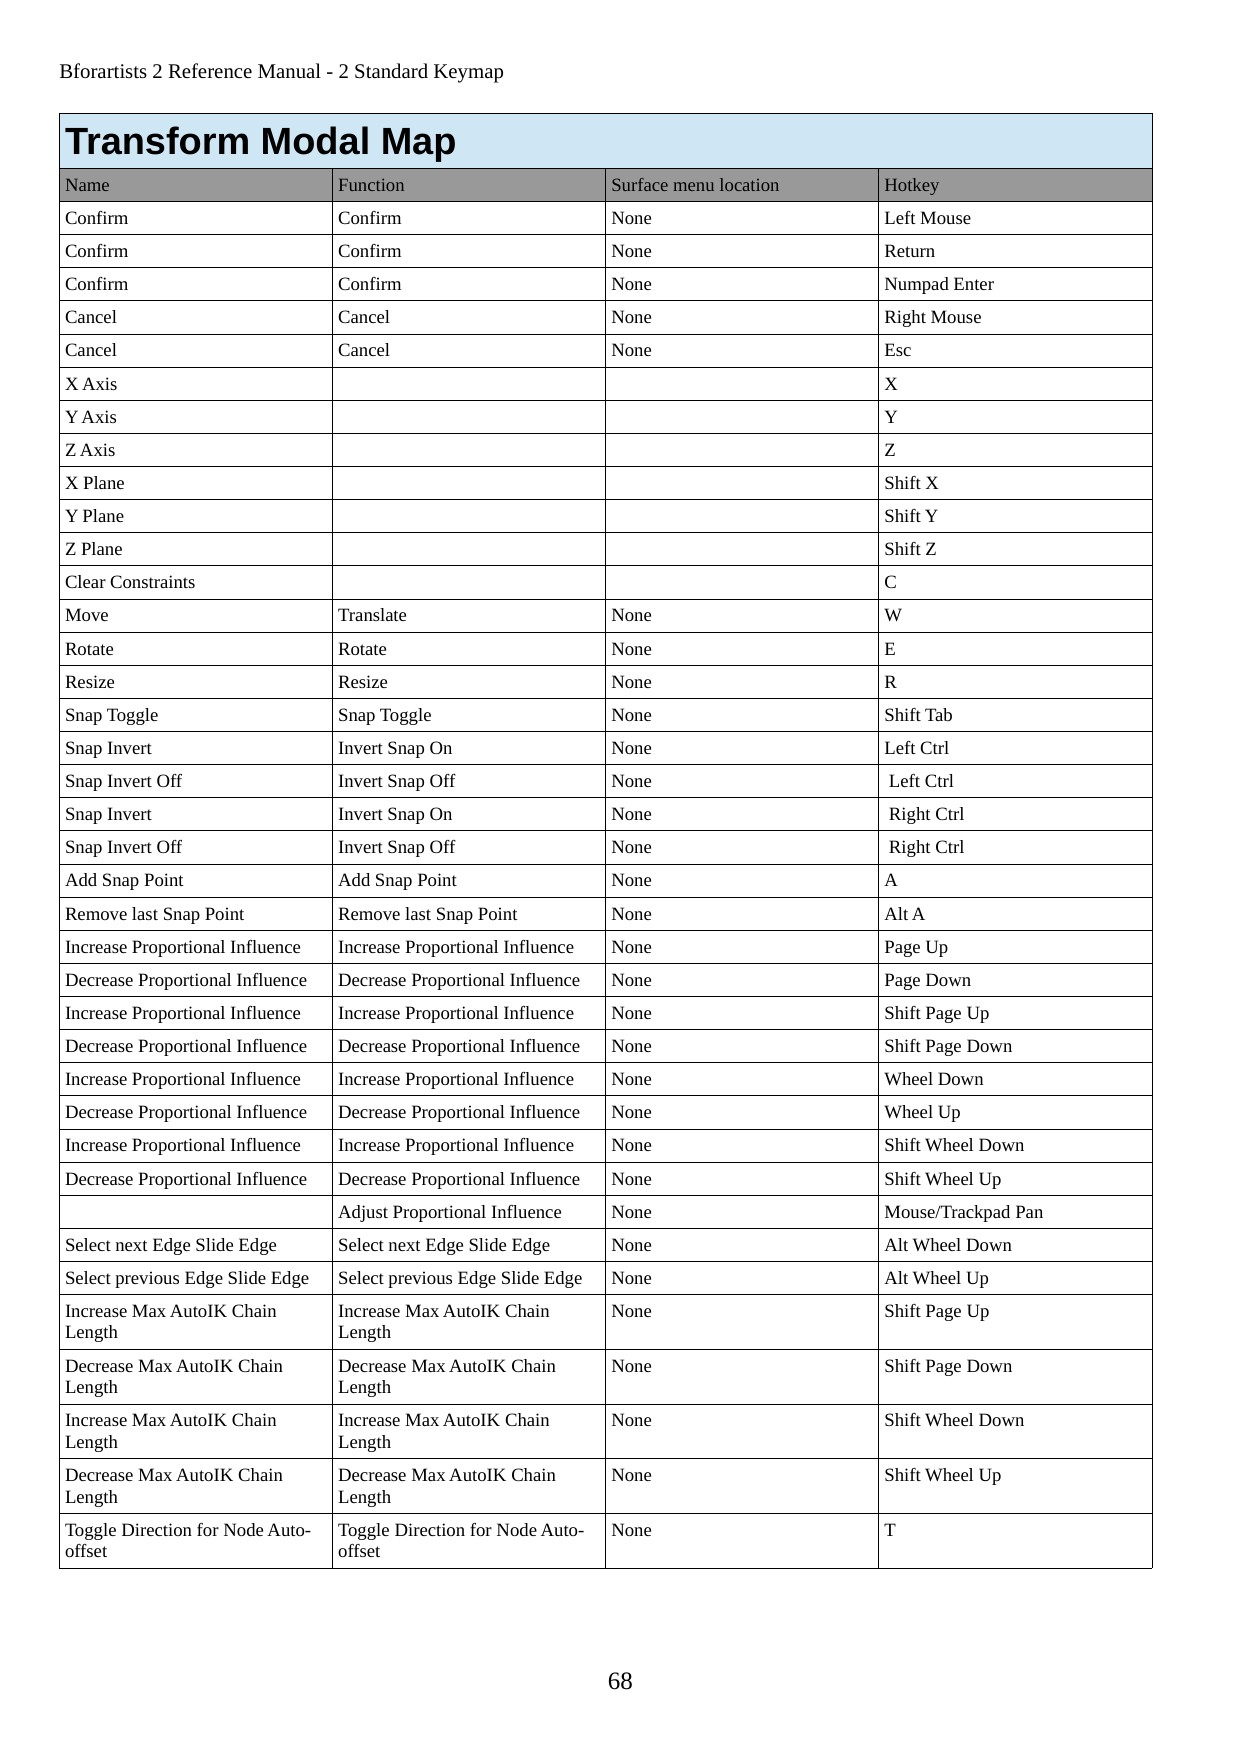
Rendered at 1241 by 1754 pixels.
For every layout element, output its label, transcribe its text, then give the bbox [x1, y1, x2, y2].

table_cell Decrease Proportional Influence [333, 964, 605, 996]
table_cell X [879, 368, 1152, 400]
table_cell None [606, 1196, 878, 1228]
table_cell Rotate [60, 633, 332, 665]
table_cell Z [879, 434, 1152, 466]
table_cell None [606, 1030, 878, 1062]
table_cell Toggle Direction for Node Auto-offset [333, 1514, 605, 1567]
table_cell [60, 1196, 332, 1228]
table_cell Snap Toggle [333, 699, 605, 731]
table_cell E [879, 633, 1152, 665]
table_cell Z Plane [60, 533, 332, 565]
table_cell None [606, 268, 878, 300]
table_cell C [879, 566, 1152, 598]
table_cell None [606, 1514, 878, 1567]
table_cell Alt Wheel Up [879, 1262, 1152, 1294]
table_cell [333, 533, 605, 565]
table_cell Shift Page Up [879, 1295, 1152, 1349]
table_cell None [606, 202, 878, 234]
table_cell Shift Y [879, 500, 1152, 532]
table_cell Alt A [879, 898, 1152, 930]
table_cell Decrease Max AutoIK Chain Length [60, 1350, 332, 1403]
table_cell None [606, 831, 878, 863]
table_cell Decrease Max AutoIK Chain Length [60, 1459, 332, 1513]
table_cell Shift X [879, 467, 1152, 499]
table_cell Decrease Proportional Influence [60, 1096, 332, 1128]
table_cell None [606, 732, 878, 764]
table_cell Decrease Proportional Influence [60, 1030, 332, 1062]
table_cell Decrease Proportional Influence [333, 1030, 605, 1062]
table_cell Invert Snap Off [333, 831, 605, 863]
table_cell Confirm [333, 268, 605, 300]
table_cell Increase Max AutoIK Chain Length [333, 1405, 605, 1458]
table_cell Y Axis [60, 401, 332, 433]
table_cell Cancel [60, 301, 332, 333]
table_cell Confirm [333, 202, 605, 234]
table_cell Increase Proportional Influence [333, 1130, 605, 1162]
table_cell Mouse/Trackpad Pan [879, 1196, 1152, 1228]
table_cell X Plane [60, 467, 332, 499]
table_cell None [606, 1063, 878, 1095]
table_cell [606, 467, 878, 499]
table_cell None [606, 1405, 878, 1458]
table_cell Left Ctrl [879, 732, 1152, 764]
table_cell Confirm [60, 235, 332, 267]
table_cell Remove last Snap Point [333, 898, 605, 930]
table_cell Page Down [879, 964, 1152, 996]
table_cell Increase Proportional Influence [333, 1063, 605, 1095]
table_cell [333, 434, 605, 466]
table_cell None [606, 1262, 878, 1294]
table_cell Left Mouse [879, 202, 1152, 234]
table_cell Confirm [333, 235, 605, 267]
table_cell Shift Z [879, 533, 1152, 565]
table_cell None [606, 1163, 878, 1195]
table_cell Adjust Proportional Influence [333, 1196, 605, 1228]
table_cell Invert Snap On [333, 732, 605, 764]
table_cell None [606, 1229, 878, 1261]
table_cell Right Ctrl [879, 831, 1152, 863]
table_cell Shift Wheel Up [879, 1163, 1152, 1195]
table_cell None [606, 898, 878, 930]
table_cell [606, 368, 878, 400]
table_cell Esc [879, 335, 1152, 367]
table_cell None [606, 633, 878, 665]
table_cell Add Snap Point [333, 865, 605, 897]
table_cell Alt Wheel Down [879, 1229, 1152, 1261]
table_cell Confirm [60, 202, 332, 234]
table_cell Confirm [60, 268, 332, 300]
table_cell None [606, 964, 878, 996]
table_cell [333, 401, 605, 433]
table_cell None [606, 997, 878, 1029]
table_cell Left Ctrl [879, 765, 1152, 797]
table_cell Move [60, 600, 332, 632]
table_cell None [606, 1295, 878, 1349]
table_cell None [606, 699, 878, 731]
table_cell None [606, 798, 878, 830]
table_cell Decrease Proportional Influence [60, 964, 332, 996]
table_cell Increase Proportional Influence [60, 997, 332, 1029]
table_cell Decrease Proportional Influence [333, 1163, 605, 1195]
table_cell A [879, 865, 1152, 897]
table_cell Numpad Enter [879, 268, 1152, 300]
table_cell Increase Max AutoIK Chain Length [60, 1295, 332, 1349]
table_cell Decrease Proportional Influence [333, 1096, 605, 1128]
table_cell Page Up [879, 931, 1152, 963]
table_cell Snap Toggle [60, 699, 332, 731]
table_cell None [606, 765, 878, 797]
table_cell Select previous Edge Slide Edge [333, 1262, 605, 1294]
table_cell Hotkey [879, 169, 1152, 201]
table_cell Snap Invert [60, 732, 332, 764]
table_cell None [606, 600, 878, 632]
table_cell Decrease Max AutoIK Chain Length [333, 1350, 605, 1403]
table_cell Translate [333, 600, 605, 632]
table_cell Name [60, 169, 332, 201]
table_cell Right Ctrl [879, 798, 1152, 830]
table_cell Invert Snap On [333, 798, 605, 830]
table_cell Increase Max AutoIK Chain Length [333, 1295, 605, 1349]
table_cell None [606, 666, 878, 698]
table_cell Increase Proportional Influence [60, 1063, 332, 1095]
table_cell X Axis [60, 368, 332, 400]
table_cell Add Snap Point [60, 865, 332, 897]
table_cell Cancel [60, 335, 332, 367]
table_cell Resize [333, 666, 605, 698]
table_cell Y [879, 401, 1152, 433]
table_cell Snap Invert Off [60, 831, 332, 863]
table_cell Cancel [333, 335, 605, 367]
table_cell Shift Wheel Up [879, 1459, 1152, 1513]
table_cell Snap Invert [60, 798, 332, 830]
table_cell [606, 500, 878, 532]
table_cell Return [879, 235, 1152, 267]
table_cell [333, 566, 605, 598]
table_cell None [606, 931, 878, 963]
table_cell Shift Page Down [879, 1350, 1152, 1403]
table_cell Right Mouse [879, 301, 1152, 333]
table_cell None [606, 235, 878, 267]
table_cell Rotate [333, 633, 605, 665]
table_cell Y Plane [60, 500, 332, 532]
table_cell Increase Proportional Influence [333, 997, 605, 1029]
table_cell None [606, 1130, 878, 1162]
table_cell Invert Snap Off [333, 765, 605, 797]
table_cell Increase Max AutoIK Chain Length [60, 1405, 332, 1458]
table_cell Cancel [333, 301, 605, 333]
table_cell None [606, 865, 878, 897]
table_cell [606, 434, 878, 466]
table_cell Increase Proportional Influence [60, 1130, 332, 1162]
table_cell None [606, 335, 878, 367]
table_cell [606, 533, 878, 565]
table_cell None [606, 1459, 878, 1513]
table_cell None [606, 1096, 878, 1128]
table_cell R [879, 666, 1152, 698]
table_cell Shift Page Down [879, 1030, 1152, 1062]
table_cell Remove last Snap Point [60, 898, 332, 930]
table_cell None [606, 1350, 878, 1403]
table_cell [333, 500, 605, 532]
table_cell Decrease Max AutoIK Chain Length [333, 1459, 605, 1513]
table_cell Wheel Up [879, 1096, 1152, 1128]
table_cell Shift Page Up [879, 997, 1152, 1029]
table_cell Select next Edge Slide Edge [333, 1229, 605, 1261]
table_header Transform Modal Map [60, 114, 1152, 168]
table_cell [606, 566, 878, 598]
table_cell Function [333, 169, 605, 201]
table_cell [333, 467, 605, 499]
table_cell Surface menu location [606, 169, 878, 201]
table_cell Shift Tab [879, 699, 1152, 731]
table_cell None [606, 301, 878, 333]
table_cell Shift Wheel Down [879, 1405, 1152, 1458]
table_cell W [879, 600, 1152, 632]
table_cell T [879, 1514, 1152, 1567]
table_cell Select previous Edge Slide Edge [60, 1262, 332, 1294]
table_cell Resize [60, 666, 332, 698]
table_cell Select next Edge Slide Edge [60, 1229, 332, 1261]
table_cell Toggle Direction for Node Auto-offset [60, 1514, 332, 1567]
table_cell [606, 401, 878, 433]
table_cell Increase Proportional Influence [333, 931, 605, 963]
table_cell Snap Invert Off [60, 765, 332, 797]
table_cell Shift Wheel Down [879, 1130, 1152, 1162]
table_cell Decrease Proportional Influence [60, 1163, 332, 1195]
table_cell Wheel Down [879, 1063, 1152, 1095]
table_cell Z Axis [60, 434, 332, 466]
table_cell [333, 368, 605, 400]
table_cell Clear Constraints [60, 566, 332, 598]
table_cell Increase Proportional Influence [60, 931, 332, 963]
